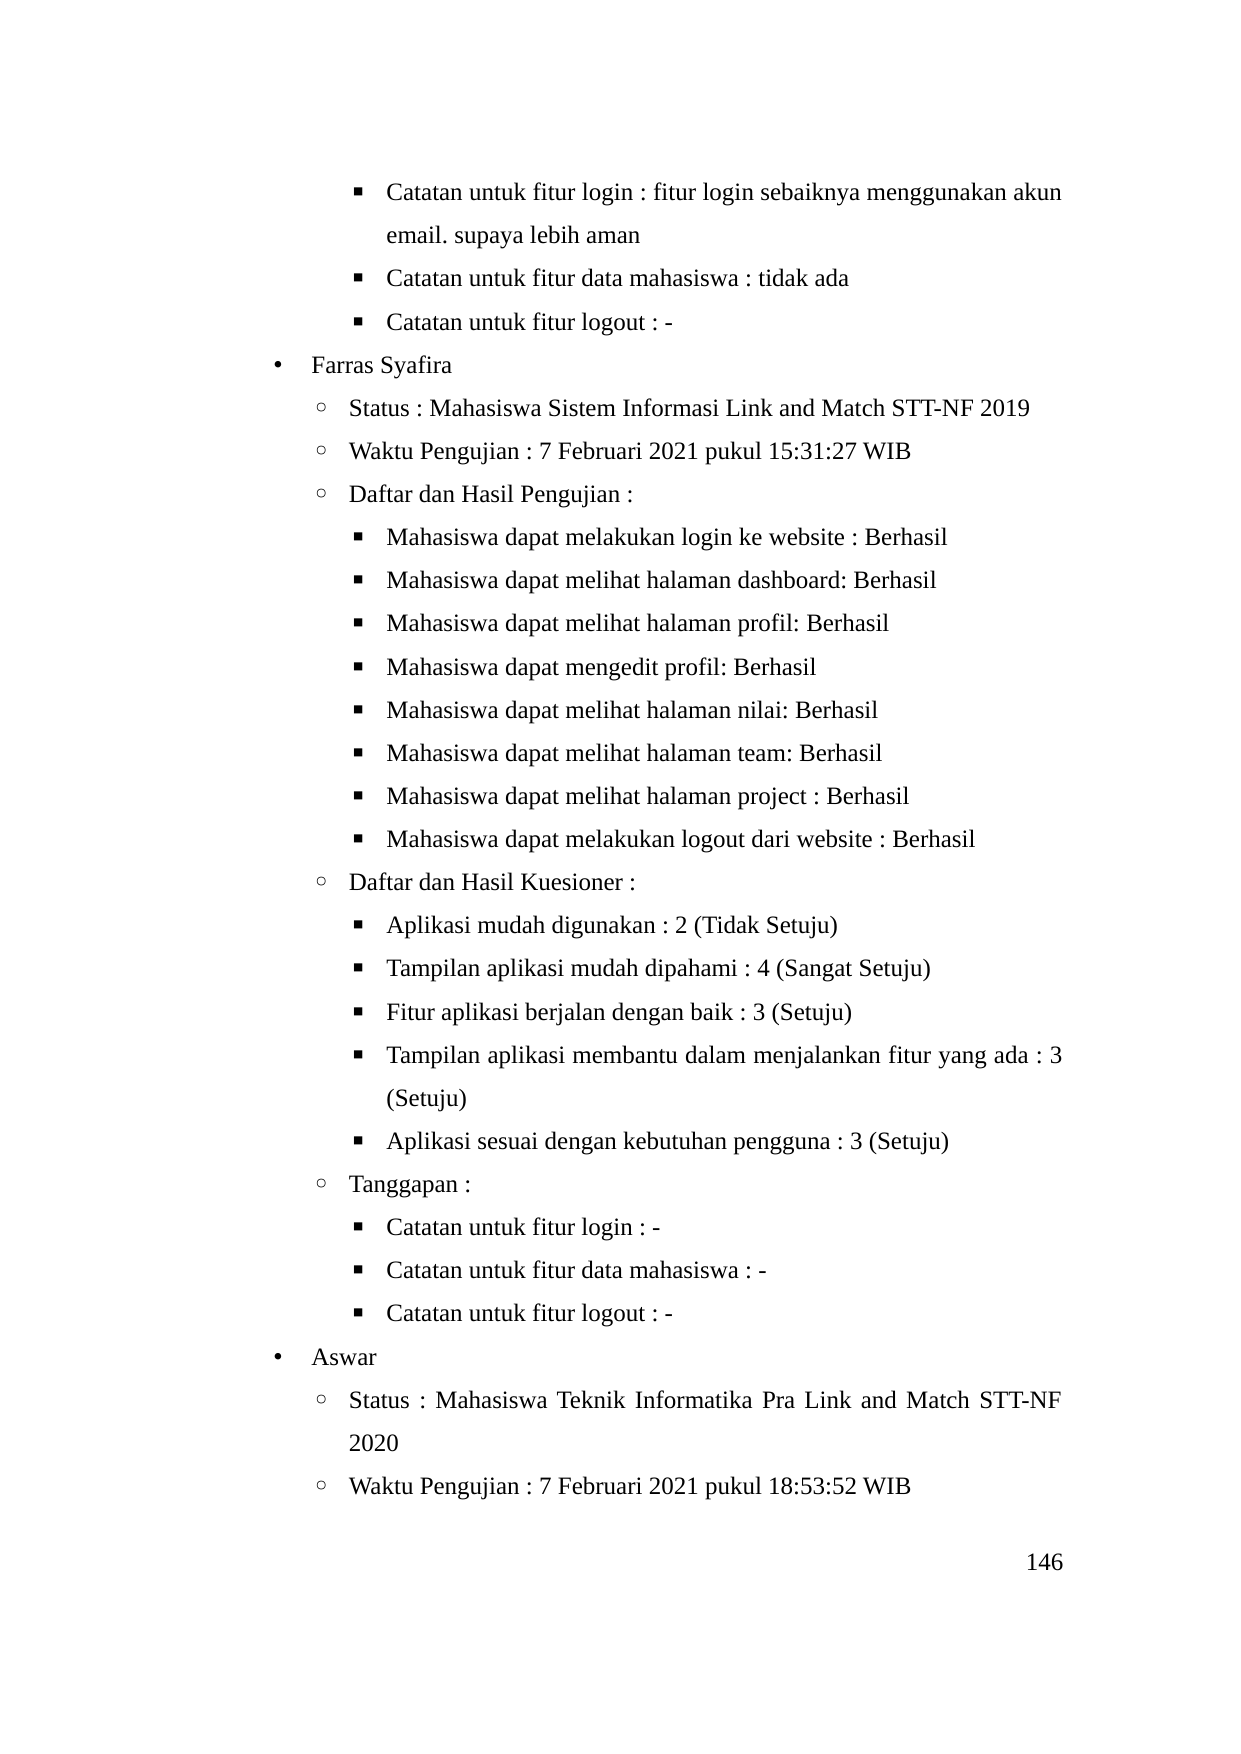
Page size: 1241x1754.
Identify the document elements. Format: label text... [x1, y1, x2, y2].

list Status : Mahasiswa Sistem Informasi Link and Match STT-NF 2019 [311, 393, 1063, 422]
list Mahasiswa dapat melihat halaman nilai: Berhasil [349, 695, 1063, 723]
list Mahasiswa dapat mengedit profil: Berhasil [349, 652, 1063, 680]
list Aplikasi mudah digunakan : 2 (Tidak Setuju) [349, 910, 1063, 939]
list Waktu Pengujian : 7 Februari 2021 pukul 18:53:52 WIB [311, 1471, 1063, 1500]
list Catatan untuk fitur logout : - [349, 1298, 1063, 1327]
list Catatan untuk fitur login : fitur login sebaiknya menggunakan akun email. supaya lebih aman [349, 177, 1063, 249]
list Tampilan aplikasi mudah dipahami : 4 (Sangat Setuju) [349, 953, 1063, 982]
list Mahasiswa dapat melihat halaman project : Berhasil [349, 781, 1063, 810]
list Daftar dan Hasil Pengujian : [311, 479, 1063, 508]
list Tanggapan : [311, 1169, 1063, 1198]
list Mahasiswa dapat melakukan logout dari website : Berhasil [349, 824, 1063, 853]
list Aplikasi sesuai dengan kebutuhan pengguna : 3 (Setuju) [349, 1126, 1063, 1155]
list Status : Mahasiswa Teknik Informatika Pra Link and Match STT-NF 2020 [311, 1385, 1063, 1457]
list Catatan untuk fitur data mahasiswa : tidak ada [349, 263, 1063, 292]
list Mahasiswa dapat melihat halaman profil: Berhasil [349, 608, 1063, 637]
list Tampilan aplikasi membantu dalam menjalankan fitur yang ada : 3 (Setuju) [349, 1040, 1063, 1112]
list Farras Syafira [274, 350, 1063, 378]
list Daftar dan Hasil Kuesioner : [311, 867, 1063, 896]
list Mahasiswa dapat melihat halaman dashboard: Berhasil [349, 565, 1063, 594]
list Catatan untuk fitur data mahasiswa : - [349, 1255, 1063, 1284]
list Mahasiswa dapat melihat halaman team: Berhasil [349, 738, 1063, 767]
list Waktu Pengujian : 7 Februari 2021 pukul 15:31:27 WIB [311, 436, 1063, 465]
list Catatan untuk fitur login : - [349, 1212, 1063, 1241]
list Aswar [274, 1342, 1063, 1370]
list Mahasiswa dapat melakukan login ke website : Berhasil [349, 522, 1063, 551]
list Fitur aplikasi berjalan dengan baik : 3 (Setuju) [349, 997, 1063, 1025]
list Catatan untuk fitur logout : - [349, 307, 1063, 335]
